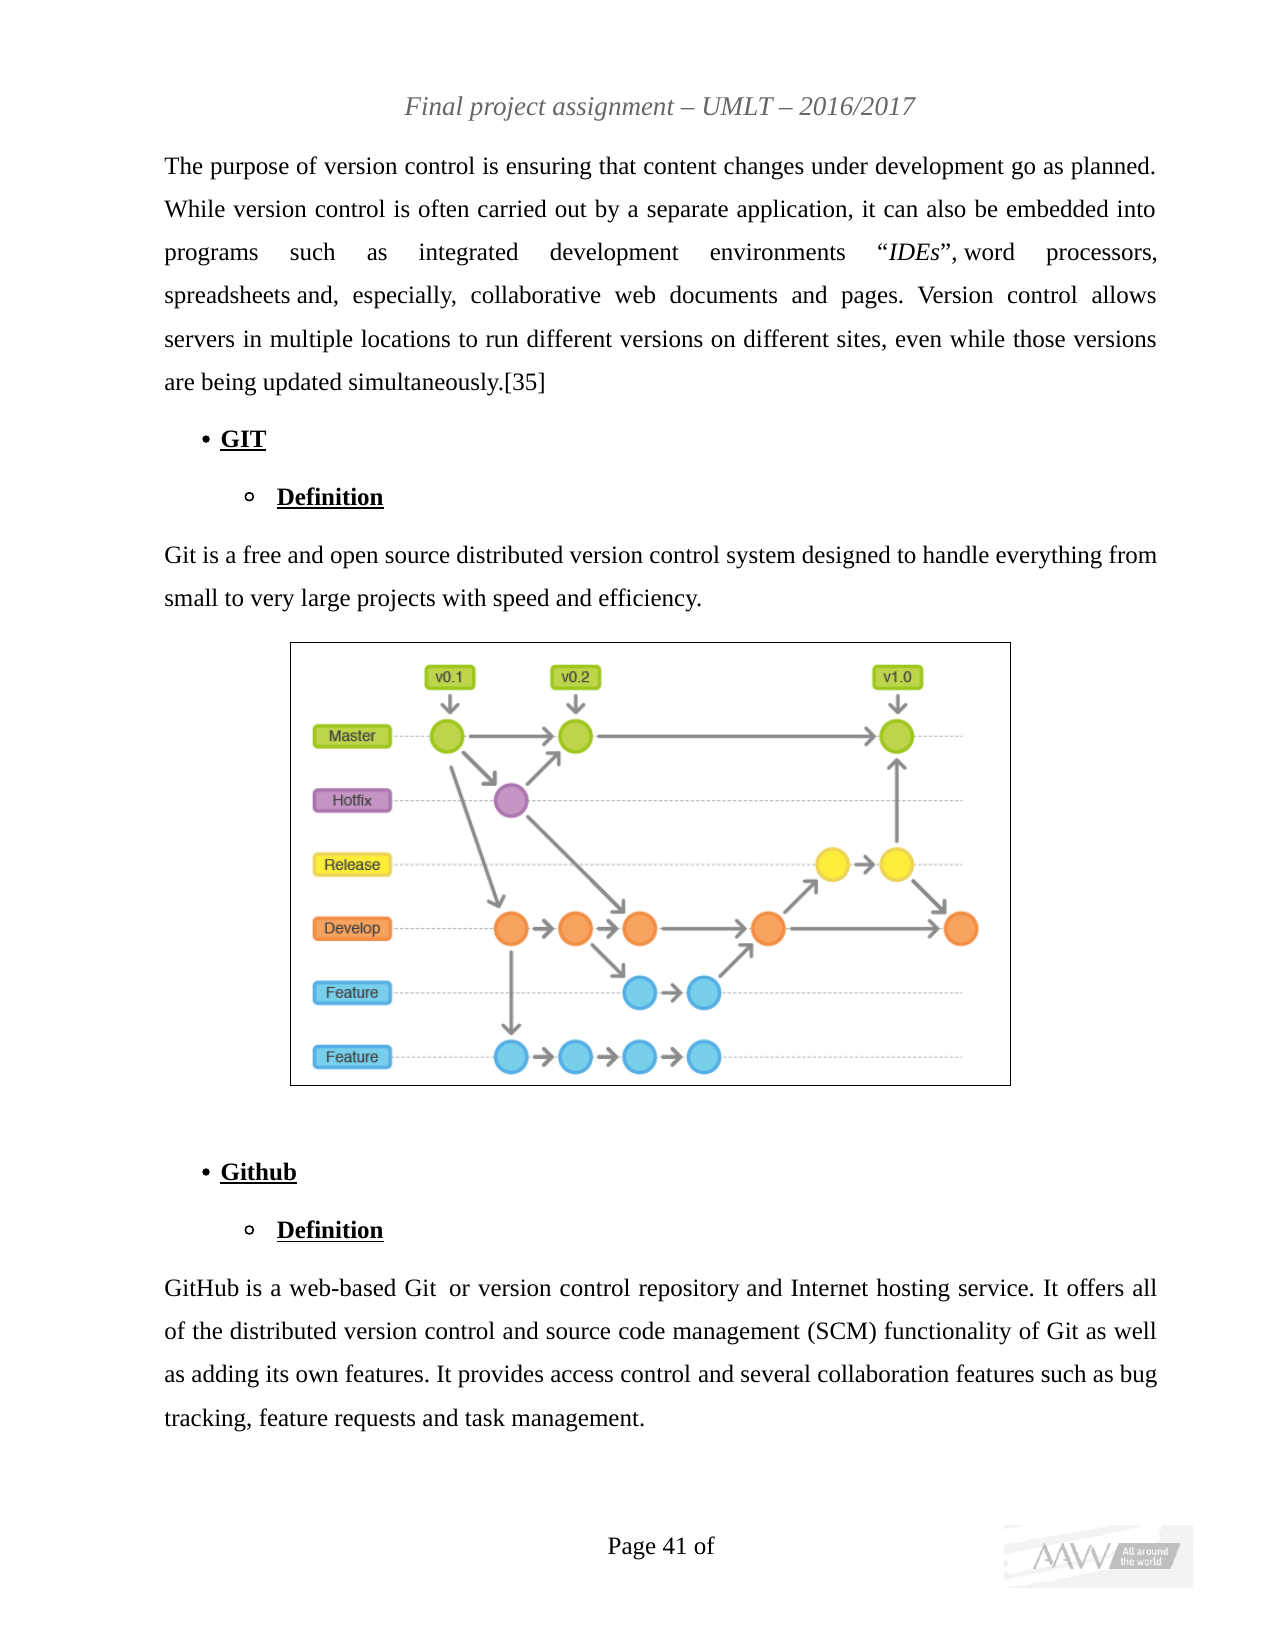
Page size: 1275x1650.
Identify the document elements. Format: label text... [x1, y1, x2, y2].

text GitHub is a web-based Git or version control repository and Internet hosting service. It offers all of the distributed version control and source code management (SCM) functionality of Git as well as adding its own features. It provides access control and several collaboration features such as bug tracking, feature requests and task management. [164, 1273, 1158, 1431]
text The purpose of version control is ensuring that content changes under development go as planned. While version control is often carried out by a separate application, it can also be embedded into programs such as integrated development environments “IDEs”, word processors, spreadsheets and, especially, collaborative web documents and pages. Version control allows servers in multiple locations to run different versions on different sites, even while those versions are being updated simultaneously.[35] [164, 151, 1158, 396]
text Git is a free and open source distributed version control system designed to handle everything from small to very large projects with speed and efficiency. [164, 540, 1158, 612]
picture [292, 644, 1008, 1082]
list Definition [239, 482, 1158, 511]
list GIT [202, 424, 1158, 453]
list Definition [239, 1216, 1158, 1244]
picture [1003, 1525, 1193, 1588]
list Github [202, 1157, 1158, 1186]
